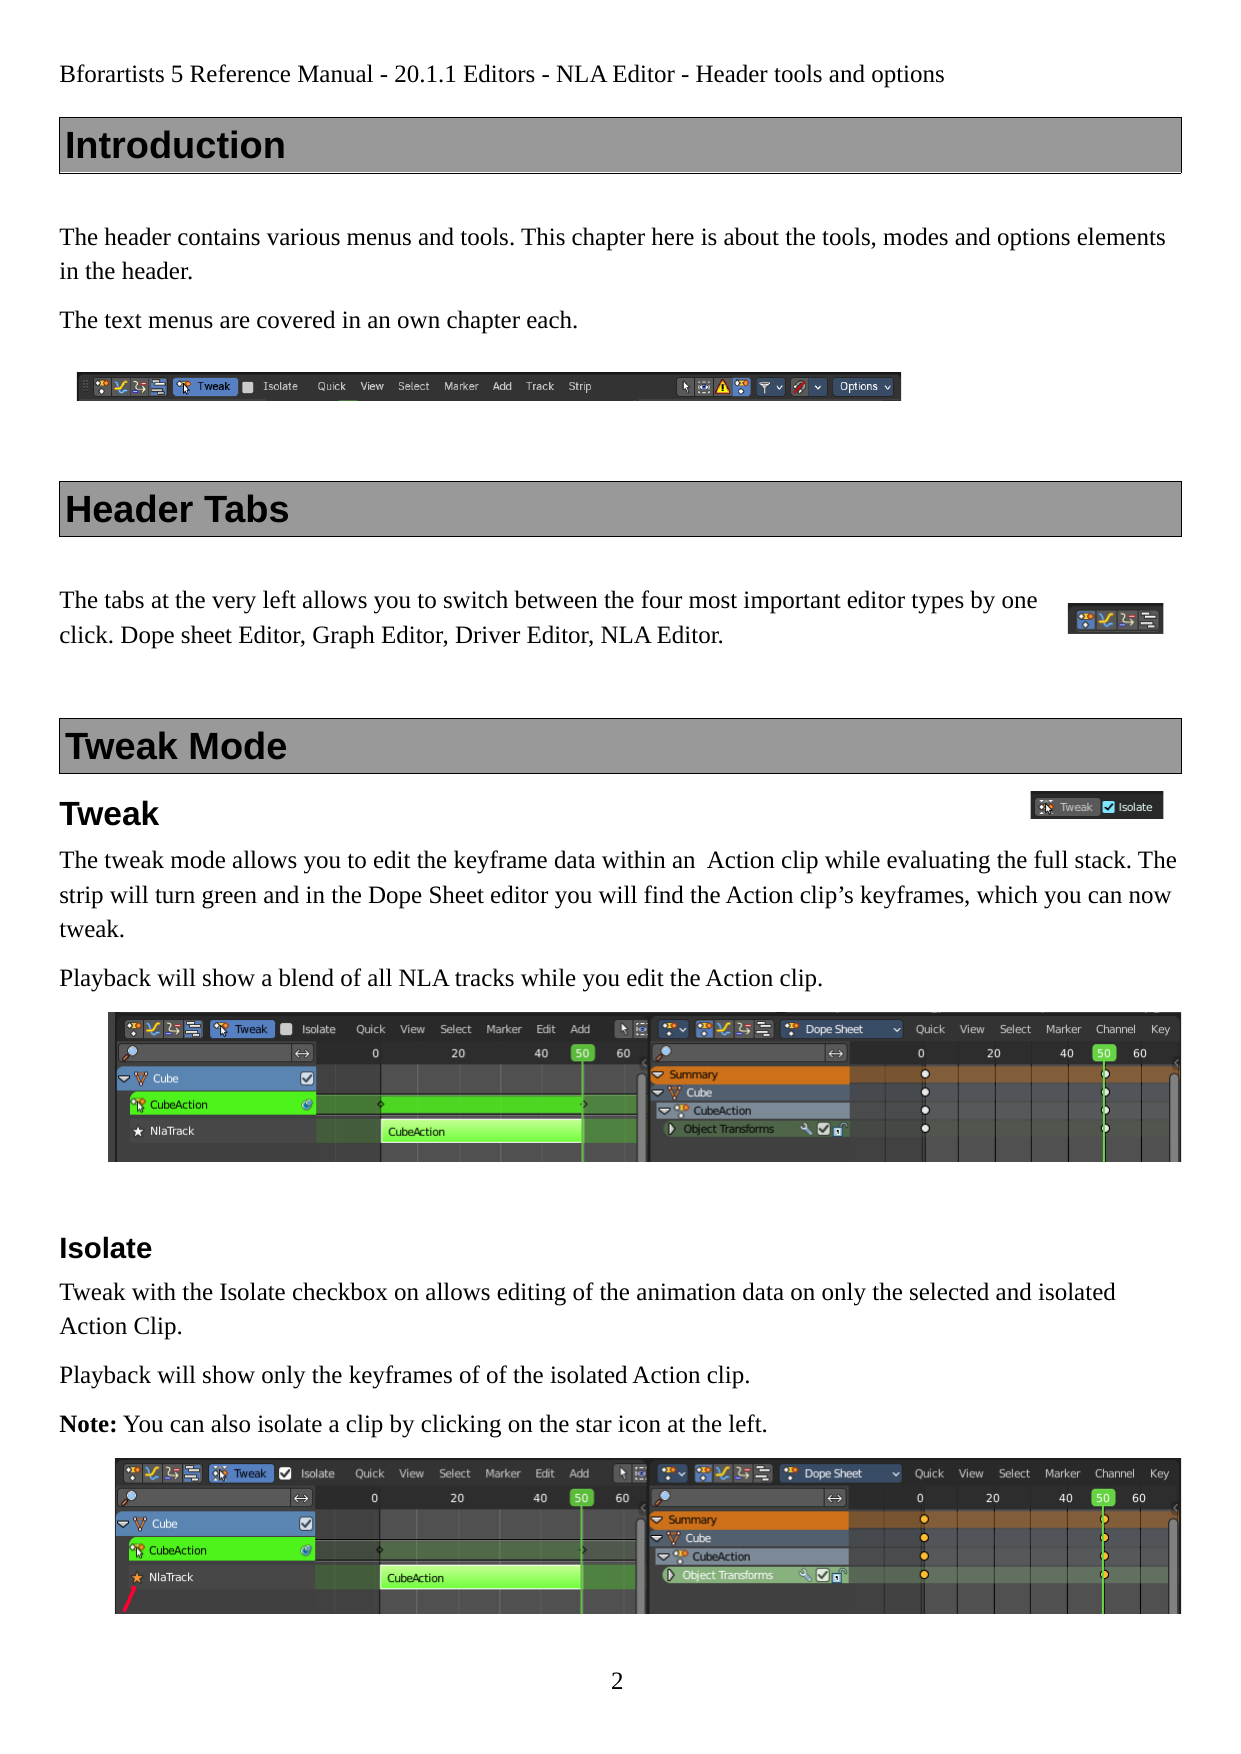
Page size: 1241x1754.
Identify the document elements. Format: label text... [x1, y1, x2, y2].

text Note: You can also isolate a clip by clicking on the star icon at the left. [59, 1409, 1181, 1438]
text The tweak mode allows you to edit the keyframe data within an Action clip while evaluating the full stack. The strip will turn green and in the Dope Sheet editor you will find the Action clip’s keyframes, which you can now tweak. [59, 845, 1181, 943]
text The text menus are covered in an own chapter each. [59, 305, 1181, 334]
table_header Header Tabs [60, 482, 1181, 536]
picture [76, 372, 902, 401]
picture [114, 1458, 1182, 1614]
text The header contains various menus and tools. This chapter here is about the tools, modes and options elements in the header. [59, 222, 1181, 285]
table_header Introduction [60, 118, 1181, 172]
table_header Tweak Mode [60, 719, 1181, 773]
picture [1030, 791, 1164, 819]
text Playback will show a blend of all NLA tracks while you edit the Action clip. [59, 963, 1181, 992]
text Playback will show only the keyframes of of the isolated Action clip. [59, 1361, 1181, 1389]
picture [108, 1012, 1182, 1162]
subtitle Isolate [59, 1231, 1181, 1264]
subtitle Tweak [59, 794, 1181, 833]
text Tweak with the Isolate checkbox on allows editing of the animation data on only the selected and isolated Action Clip. [59, 1277, 1181, 1340]
text The tabs at the very left allows you to switch between the four most important editor types by one click. Dope sheet Editor, Graph Editor, Driver Editor, NLA Editor. [59, 586, 1181, 649]
picture [1067, 603, 1164, 634]
